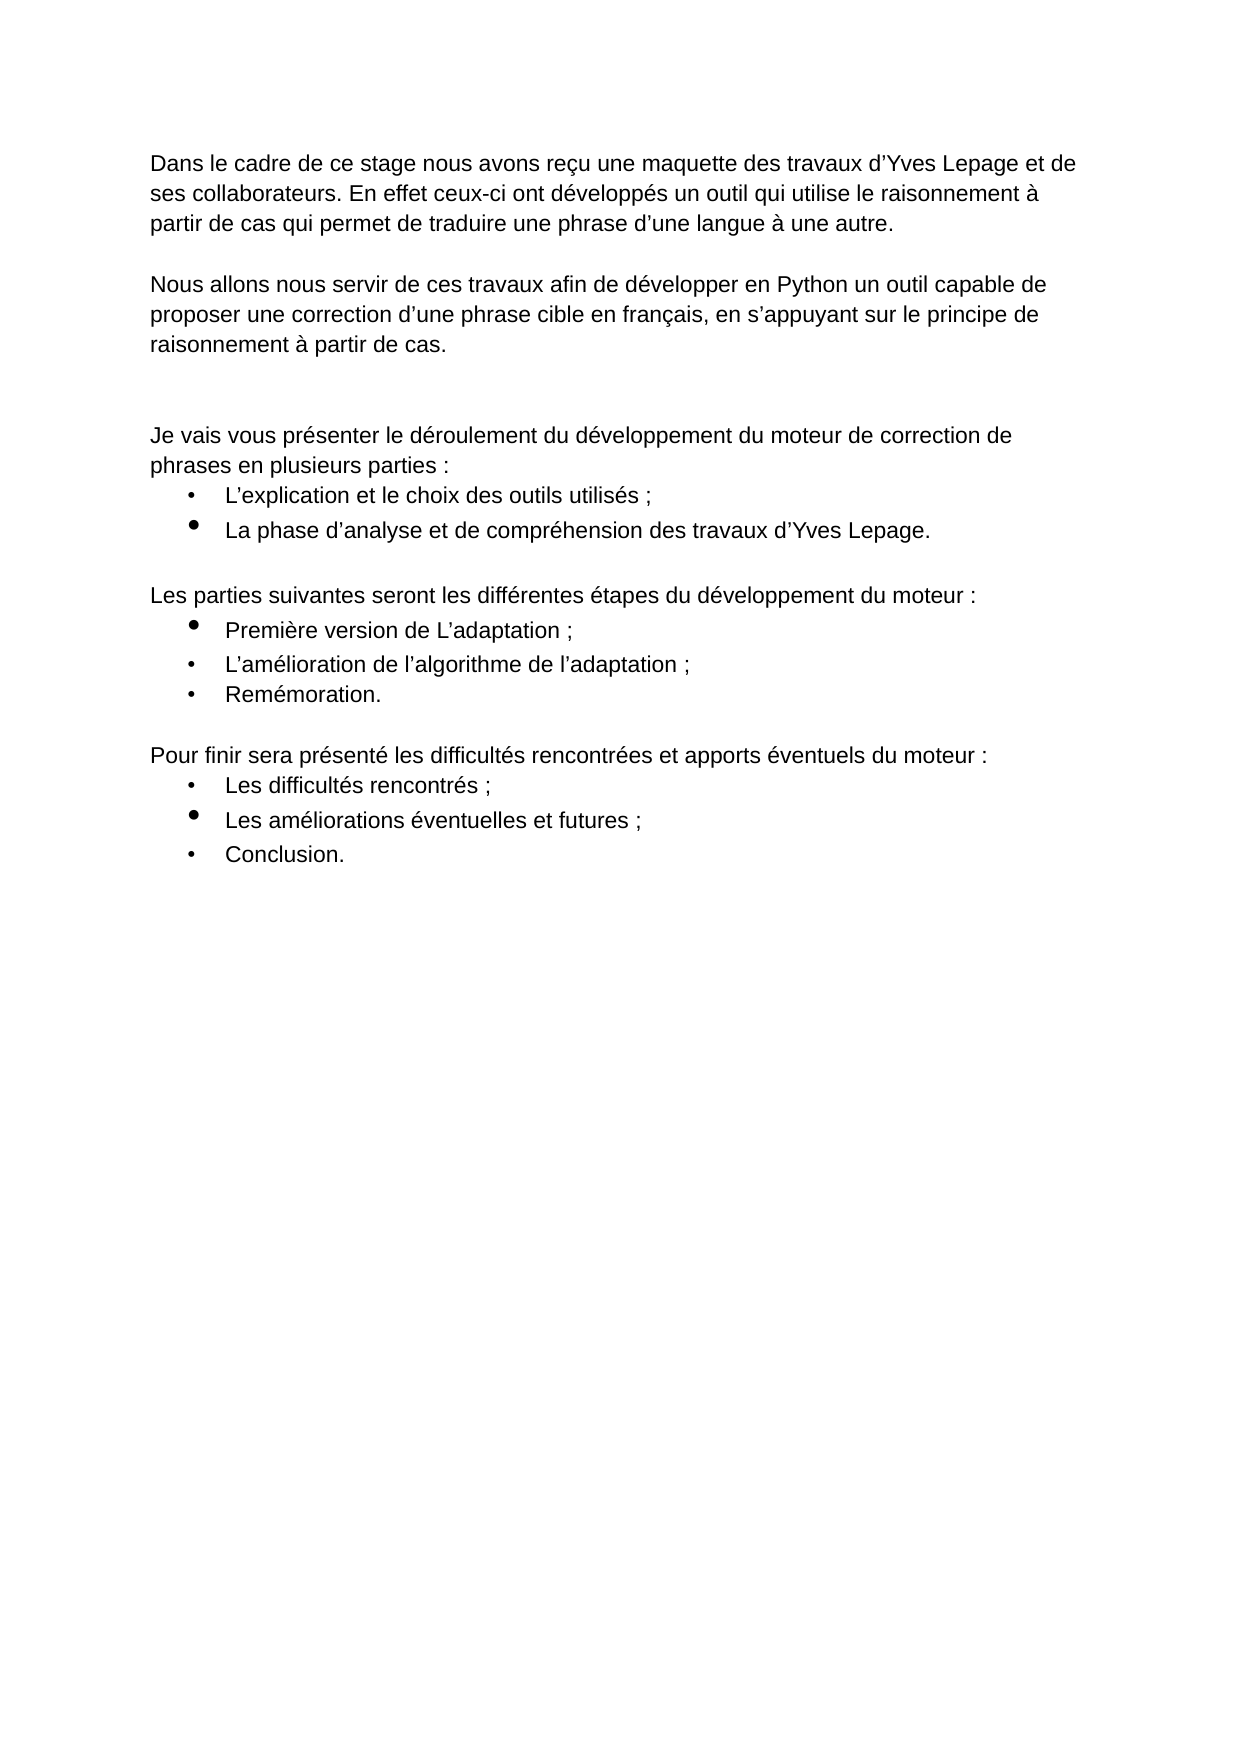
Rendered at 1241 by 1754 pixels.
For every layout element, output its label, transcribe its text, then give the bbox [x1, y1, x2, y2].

list L’amélioration de l’algorithme de l’adaptation ; [187, 651, 1090, 678]
list Remémoration. [187, 681, 1090, 708]
text Je vais vous présenter le déroulement du développement du moteur de correction de phrases en plusieurs parties : [150, 422, 1090, 478]
list Les parties suivantes seront les différentes étapes du développement du moteur : [150, 582, 1090, 608]
list Conclusion. [187, 841, 1090, 868]
text Nous allons nous servir de ces travaux afin de développer en Python un outil capable de proposer une correction d’une phrase cible en français, en s’appuyant sur le principe de raisonnement à partir de cas. [150, 271, 1090, 358]
list L’explication et le choix des outils utilisés ; [187, 482, 1090, 509]
text Pour finir sera présenté les difficultés rencontrées et apports éventuels du moteur : [150, 742, 1090, 768]
text Dans le cadre de ce stage nous avons reçu une maquette des travaux d’Yves Lepage et de ses collaborateurs. En effet ceux-ci ont développés un outil qui utilise le raisonnement à partir de cas qui permet de traduire une phrase d’une langue à une autre. [150, 150, 1090, 237]
list Les améliorations éventuelles et futures ; [187, 802, 1090, 836]
list Première version de L’adaptation ; [187, 612, 1090, 646]
list Les difficultés rencontrés ; [187, 772, 1090, 798]
list La phase d’analyse et de compréhension des travaux d’Yves Lepage. [187, 512, 1090, 547]
